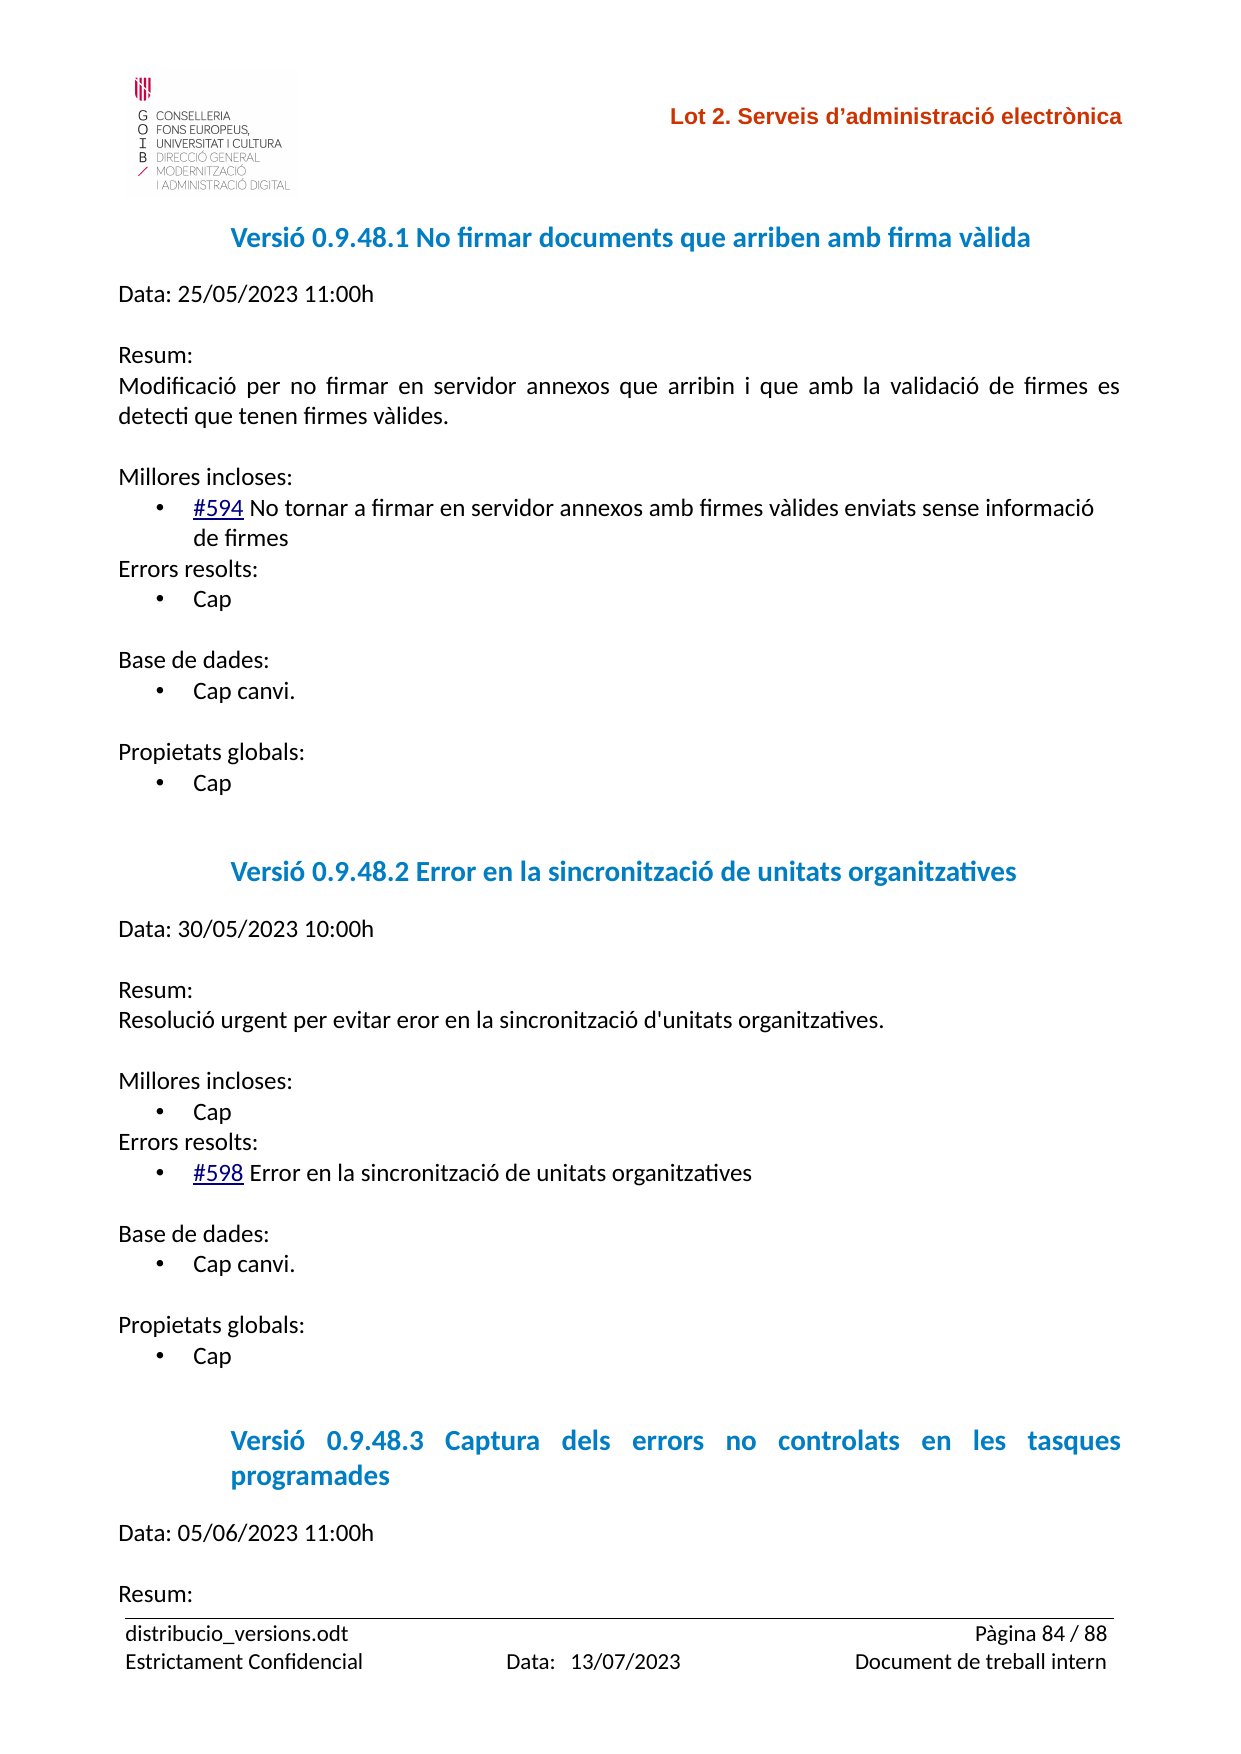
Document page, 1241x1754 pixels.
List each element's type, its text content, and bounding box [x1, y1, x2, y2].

text Modificació per no firmar en servidor annexos que arribin i que amb la validació de firmes es detecti que tenen firmes vàlides. [118, 370, 1122, 431]
text Errors resolts: [118, 1126, 1122, 1157]
subtitle Versió 0.9.48.2 Error en la sincronització de unitats organitzatives [153, 853, 1122, 889]
text Resum: [118, 339, 1122, 370]
list #598 Error en la sincronització de unitats organitzatives [156, 1157, 1122, 1187]
list Cap [156, 1096, 1122, 1126]
list Cap [156, 1340, 1122, 1371]
text Propietats globals: [118, 1309, 1122, 1340]
picture [126, 70, 299, 197]
text Data: 25/05/2023 11:00h [118, 278, 1122, 309]
list Cap canvi. [156, 1248, 1122, 1279]
list Cap [156, 767, 1122, 797]
text Resum: [118, 974, 1122, 1004]
list Cap [156, 584, 1122, 614]
text Propietats globals: [118, 736, 1122, 767]
list #594 No tornar a firmar en servidor annexos amb firmes vàlides enviats sense informació de firmes [156, 492, 1122, 553]
text Millores incloses: [118, 462, 1122, 492]
text Errors resolts: [118, 553, 1122, 584]
text Data: 30/05/2023 10:00h [118, 913, 1122, 943]
text Resolució urgent per evitar eror en la sincronització d'unitats organitzatives. [118, 1004, 1122, 1035]
subtitle Versió 0.9.48.1 No firmar documents que arriben amb firma vàlida [153, 219, 1122, 255]
list Cap canvi. [156, 675, 1122, 706]
text Data: 05/06/2023 11:00h [118, 1517, 1122, 1547]
text Base de dades: [118, 645, 1122, 675]
text Millores incloses: [118, 1065, 1122, 1096]
subtitle Versió 0.9.48.3 Captura dels errors no controlats en les tasques programades [153, 1422, 1122, 1493]
text Base de dades: [118, 1218, 1122, 1248]
text Resum: [118, 1578, 1122, 1608]
